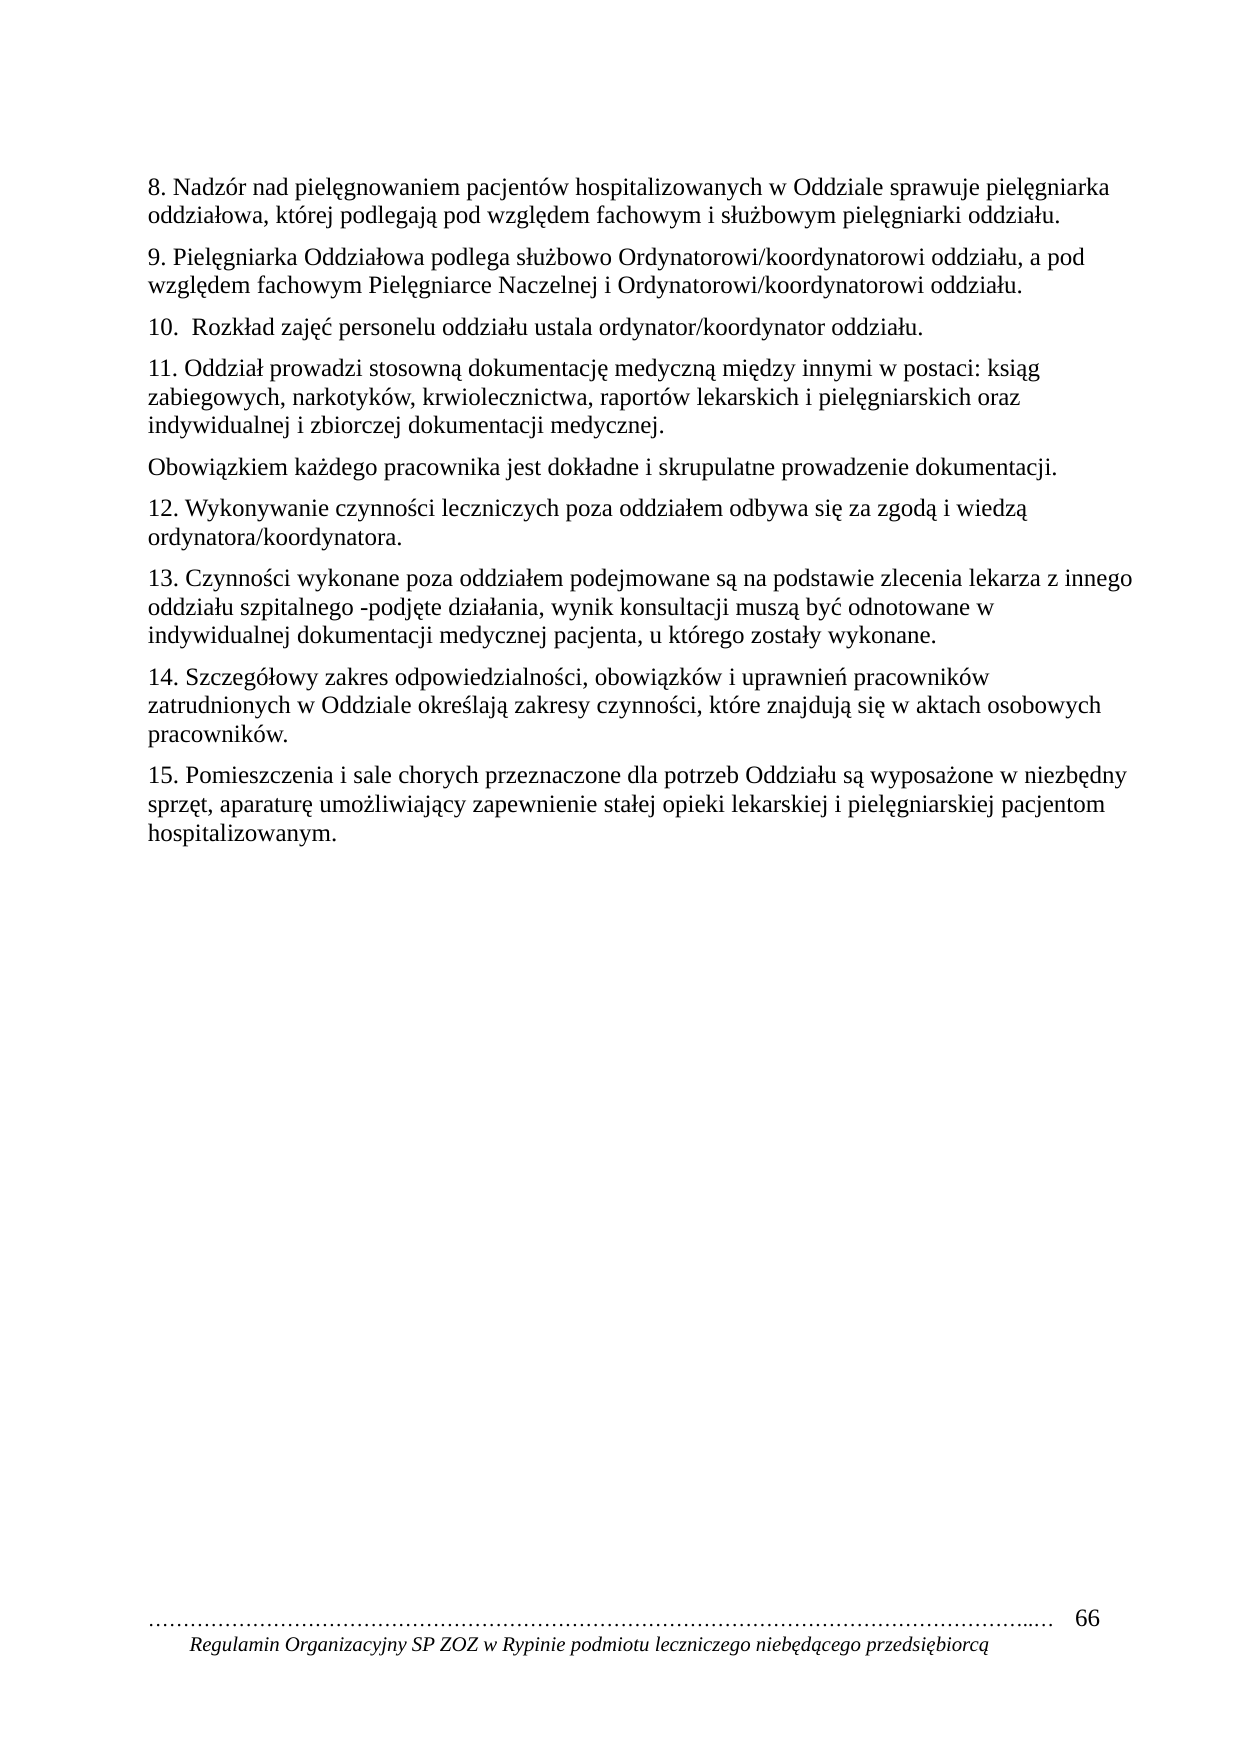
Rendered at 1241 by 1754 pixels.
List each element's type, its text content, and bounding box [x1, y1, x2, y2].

text 14. Szczegółowy zakres odpowiedzialności, obowiązków i uprawnień pracowników zatrudnionych w Oddziale określają zakresy czynności, które znajdują się w aktach osobowych pracowników. [148, 662, 1137, 748]
text 12. Wykonywanie czynności leczniczych poza oddziałem odbywa się za zgodą i wiedzą ordynatora/koordynatora. [148, 493, 1137, 550]
text 15. Pomieszczenia i sale chorych przeznaczone dla potrzeb Oddziału są wyposażone w niezbędny sprzęt, aparaturę umożliwiający zapewnienie stałej opieki lekarskiej i pielęgniarskiej pacjentom hospitalizowanym. [148, 760, 1137, 847]
text Obowiązkiem każdego pracownika jest dokładne i skrupulatne prowadzenie dokumentacji. [148, 452, 1137, 480]
text 8. Nadzór nad pielęgnowaniem pacjentów hospitalizowanych w Oddziale sprawuje pielęgniarka oddziałowa, której podlegają pod względem fachowym i służbowym pielęgniarki oddziału. [148, 172, 1137, 229]
text 9. Pielęgniarka Oddziałowa podlega służbowo Ordynatorowi/koordynatorowi oddziału, a pod względem fachowym Pielęgniarce Naczelnej i Ordynatorowi/koordynatorowi oddziału. [148, 242, 1137, 299]
text 11. Oddział prowadzi stosowną dokumentację medyczną między innymi w postaci: ksiąg zabiegowych, narkotyków, krwiolecznictwa, raportów lekarskich i pielęgniarskich oraz indywidualnej i zbiorczej dokumentacji medycznej. [148, 353, 1137, 439]
text 10. Rozkład zajęć personelu oddziału ustala ordynator/koordynator oddziału. [148, 312, 1137, 340]
text 13. Czynności wykonane poza oddziałem podejmowane są na podstawie zlecenia lekarza z innego oddziału szpitalnego -podjęte działania, wynik konsultacji muszą być odnotowane w indywidualnej dokumentacji medycznej pacjenta, u którego zostały wykonane. [148, 563, 1137, 649]
